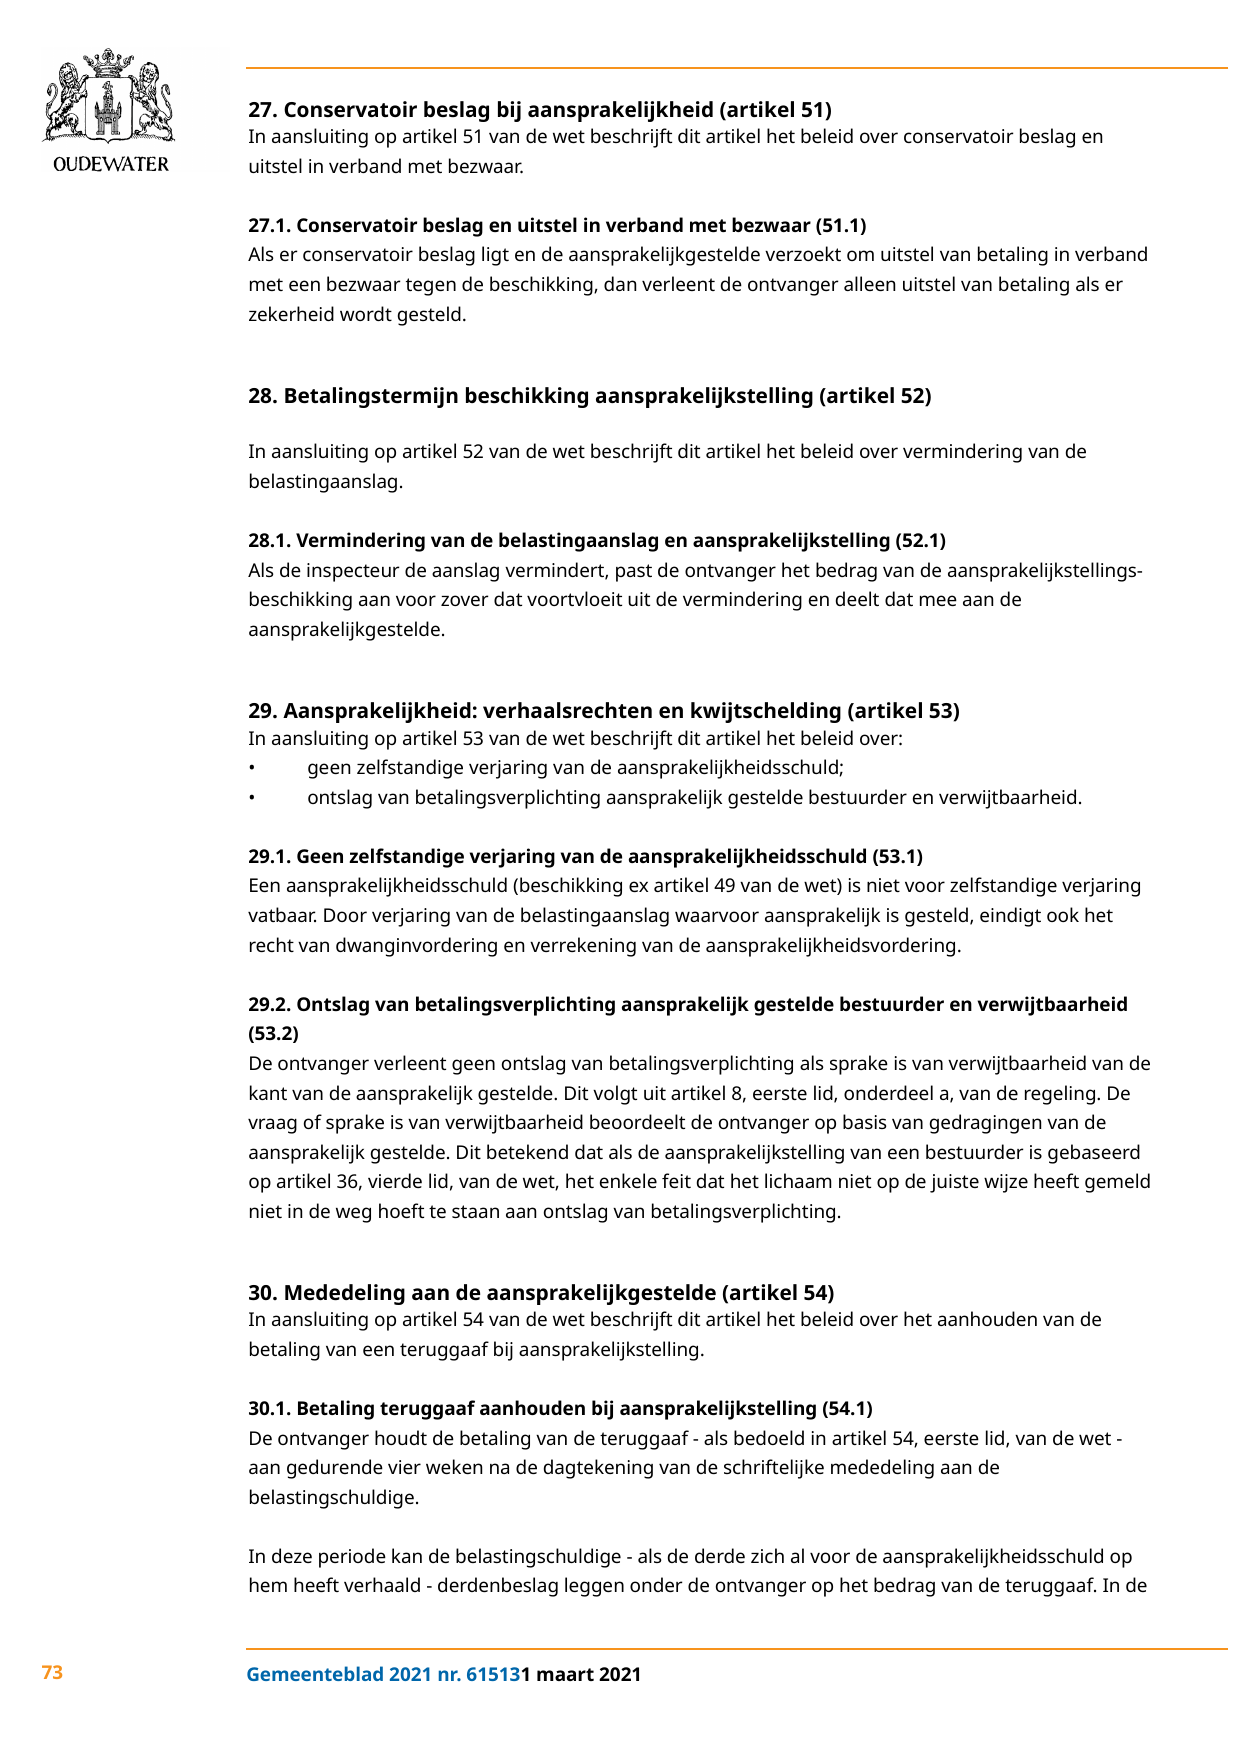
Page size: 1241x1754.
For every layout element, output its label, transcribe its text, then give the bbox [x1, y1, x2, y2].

text Een aansprakelijkheidsschuld (beschikking ex artikel 49 van de wet) is niet voor zelfstandige verjaring vatbaar. Door verjaring van de belastingaanslag waarvoor aansprakelijk is gesteld, eindigt ook het recht van dwanginvordering en verrekening van de aansprakelijkheidsvordering. [248, 873, 1152, 957]
text In aansluiting op artikel 51 van de wet beschrijft dit artikel het beleid over conservatoir beslag en uitstel in verband met bezwaar. [248, 123, 1152, 178]
text 29.1. Geen zelfstandige verjaring van de aansprakelijkheidsschuld (53.1) [248, 843, 1152, 869]
text 29.2. Ontslag van betalingsverplichting aansprakelijk gestelde bestuurder en verwijtbaarheid (53.2) [248, 991, 1152, 1046]
text Als er conservatoir beslag ligt en de aansprakelijkgestelde verzoekt om uitstel van betaling in verband met een bezwaar tegen de beschikking, dan verleent de ontvanger alleen uitstel van betaling als er zekerheid wordt gesteld. [248, 242, 1152, 326]
text 28.1. Vermindering van de belastingaanslag en aansprakelijkstelling (52.1) [248, 527, 1152, 553]
text 27. Conservatoir beslag bij aansprakelijkheid (artikel 51) [248, 95, 1152, 123]
text De ontvanger verleent geen ontslag van betalingsverplichting als sprake is van verwijtbaarheid van de kant van de aansprakelijk gestelde. Dit volgt uit artikel 8, eerste lid, onderdeel a, van de regeling. De vraag of sprake is van verwijtbaarheid beoordeelt de ontvanger op basis van gedragingen van de aansprakelijk gestelde. Dit betekend dat als de aansprakelijkstelling van een bestuurder is gebaseerd op artikel 36, vierde lid, van de wet, het enkele feit dat het lichaam niet op de juiste wijze heeft gemeld niet in de weg hoeft te staan aan ontslag van betalingsverplichting. [248, 1050, 1152, 1224]
text In deze periode kan de belastingschuldige - als de derde zich al voor de aansprakelijkheidsschuld op hem heeft verhaald - derdenbeslag leggen onder de ontvanger op het bedrag van de teruggaaf. In de [248, 1543, 1152, 1598]
text 28. Betalingstermijn beschikking aansprakelijkstelling (artikel 52) [248, 381, 1152, 409]
text 30.1. Betaling teruggaaf aanhouden bij aansprakelijkstelling (54.1) [248, 1395, 1152, 1421]
text 29. Aansprakelijkheid: verhaalsrechten en kwijtschelding (artikel 53) [248, 696, 1152, 725]
text 27.1. Conservatoir beslag en uitstel in verband met bezwaar (51.1) [248, 212, 1152, 238]
text In aansluiting op artikel 52 van de wet beschrijft dit artikel het beleid over vermindering van de belastingaanslag. [248, 439, 1152, 494]
list ontslag van betalingsverplichting aansprakelijk gestelde bestuurder en verwijtbaarheid. [248, 784, 1152, 809]
text In aansluiting op artikel 54 van de wet beschrijft dit artikel het beleid over het aanhouden van de betaling van een teruggaaf bij aansprakelijkstelling. [248, 1306, 1152, 1362]
text Als de inspecteur de aanslag vermindert, past de ontvanger het bedrag van de aansprakelijkstellings-beschikking aan voor zover dat voortvloeit uit de vermindering en deelt dat mee aan de aansprakelijkgestelde. [248, 557, 1152, 642]
picture [41, 47, 231, 172]
text De ontvanger houdt de betaling van de teruggaaf - als bedoeld in artikel 54, eerste lid, van de wet - aan gedurende vier weken na de dagtekening van de schriftelijke mededeling aan de belastingschuldige. [248, 1425, 1152, 1510]
text 30. Mededeling aan de aansprakelijkgestelde (artikel 54) [248, 1278, 1152, 1306]
text In aansluiting op artikel 53 van de wet beschrijft dit artikel het beleid over: [248, 725, 1152, 750]
list geen zelfstandige verjaring van de aansprakelijkheidsschuld; [248, 754, 1152, 780]
